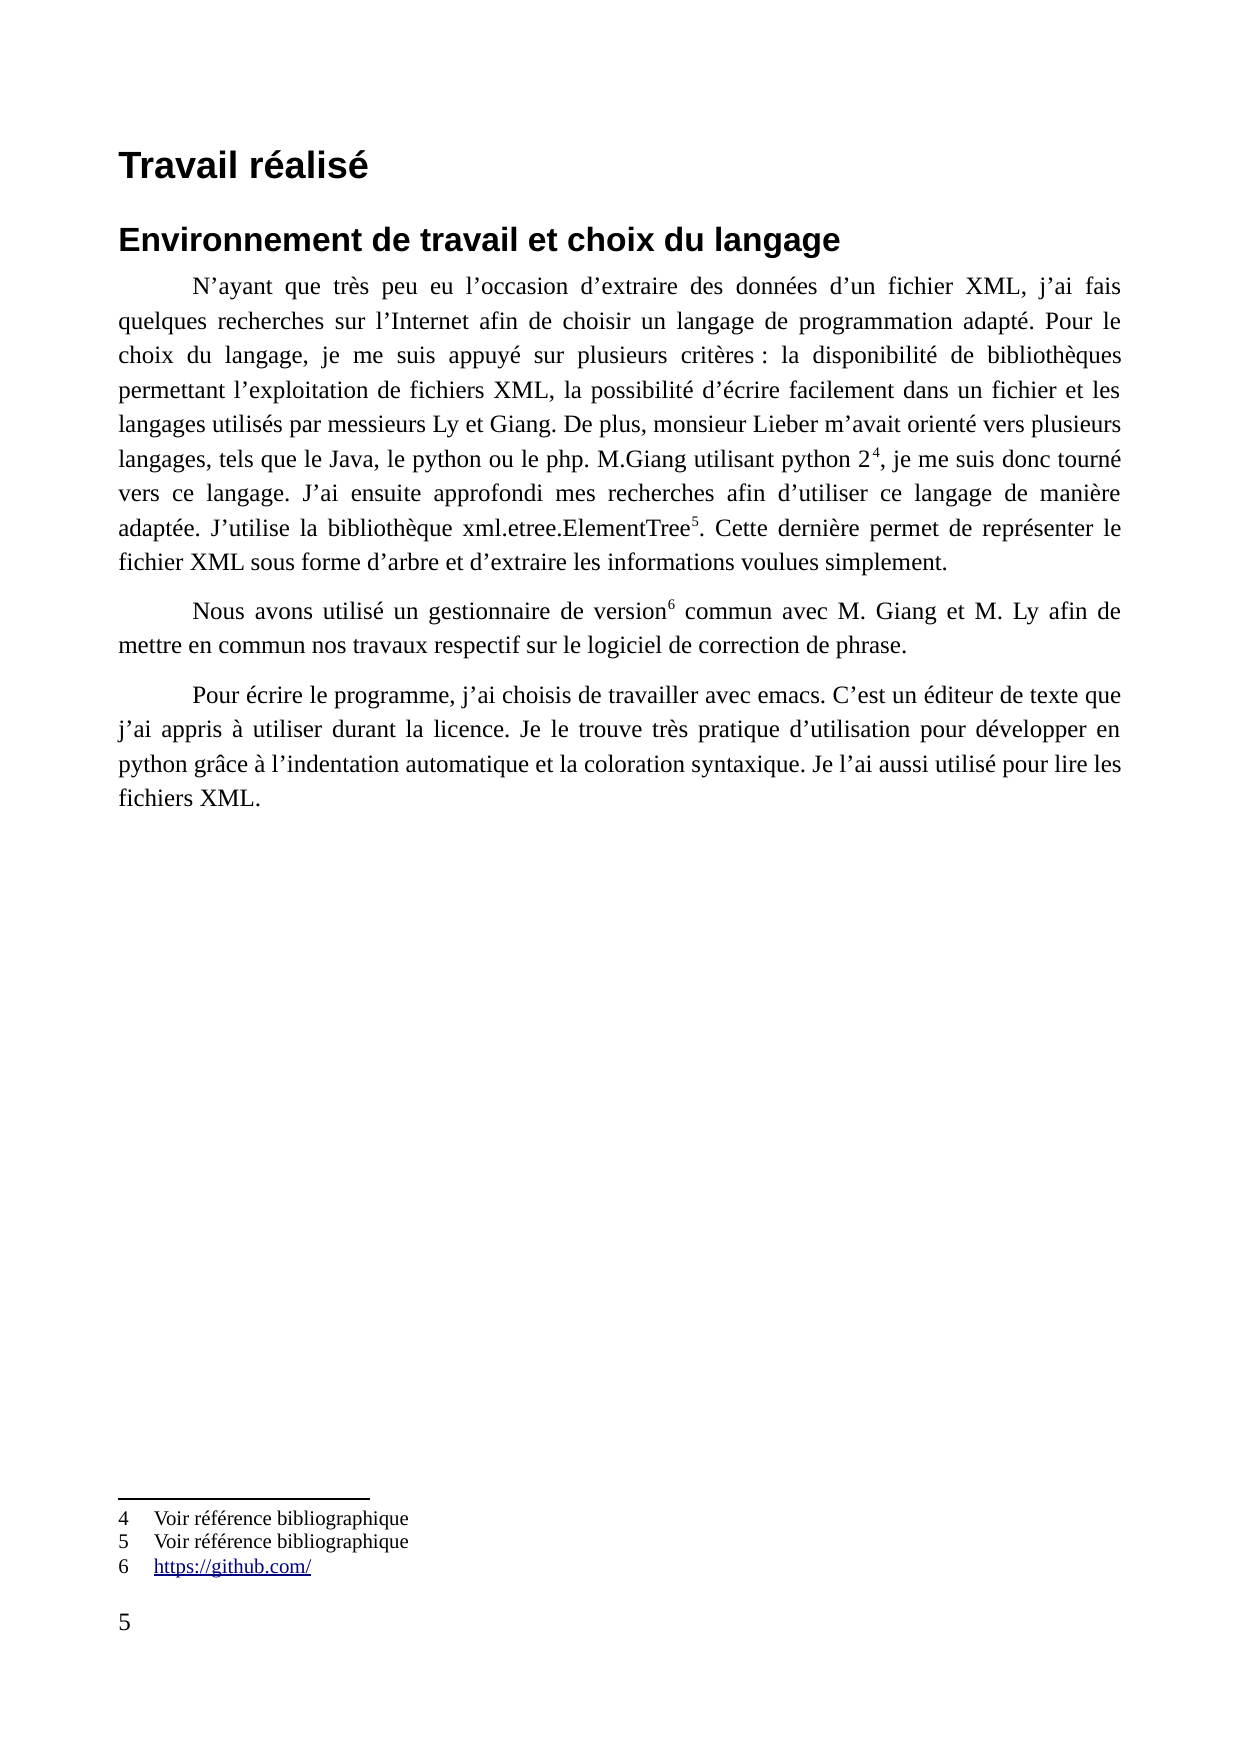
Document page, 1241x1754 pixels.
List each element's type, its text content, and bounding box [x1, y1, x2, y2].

text Voir référence bibliographique [118, 1529, 1122, 1553]
text N’ayant que très peu eu l’occasion d’extraire des données d’un fichier XML, j’ai fais quelques recherches sur l’Internet afin de choisir un langage de programmation adapté. Pour le choix du langage, je me suis appuyé sur plusieurs critères : la disponibilité de bibliothèques permettant l’exploitation de fichiers XML, la possibilité d’écrire facilement dans un fichier et les langages utilisés par messieurs Ly et Giang. De plus, monsieur Lieber m’avait orienté vers plusieurs langages, tels que le Java, le python ou le php. M.Giang utilisant python 2, je me suis donc tourné vers ce langage. J’ai ensuite approfondi mes recherches afin d’utiliser ce langage de manière adaptée. J’utilise la bibliothèque xml.etree.ElementTree. Cette dernière permet de représenter le fichier XML sous forme d’arbre et d’extraire les informations voulues simplement. [118, 271, 1122, 576]
text https://github.com/ [118, 1553, 1122, 1578]
subtitle Travail réalisé [118, 143, 1122, 187]
subtitle Environnement de travail et choix du langage [118, 220, 1122, 259]
text Pour écrire le programme, j’ai choisis de travailler avec emacs. C’est un éditeur de texte que j’ai appris à utiliser durant la licence. Je le trouve très pratique d’utilisation pour développer en python grâce à l’indentation automatique et la coloration syntaxique. Je l’ai aussi utilisé pour lire les fichiers XML. [118, 680, 1122, 812]
text Nous avons utilisé un gestionnaire de version commun avec M. Giang et M. Ly afin de mettre en commun nos travaux respectif sur le logiciel de correction de phrase. [118, 596, 1122, 659]
text Voir référence bibliographique [118, 1505, 1122, 1529]
